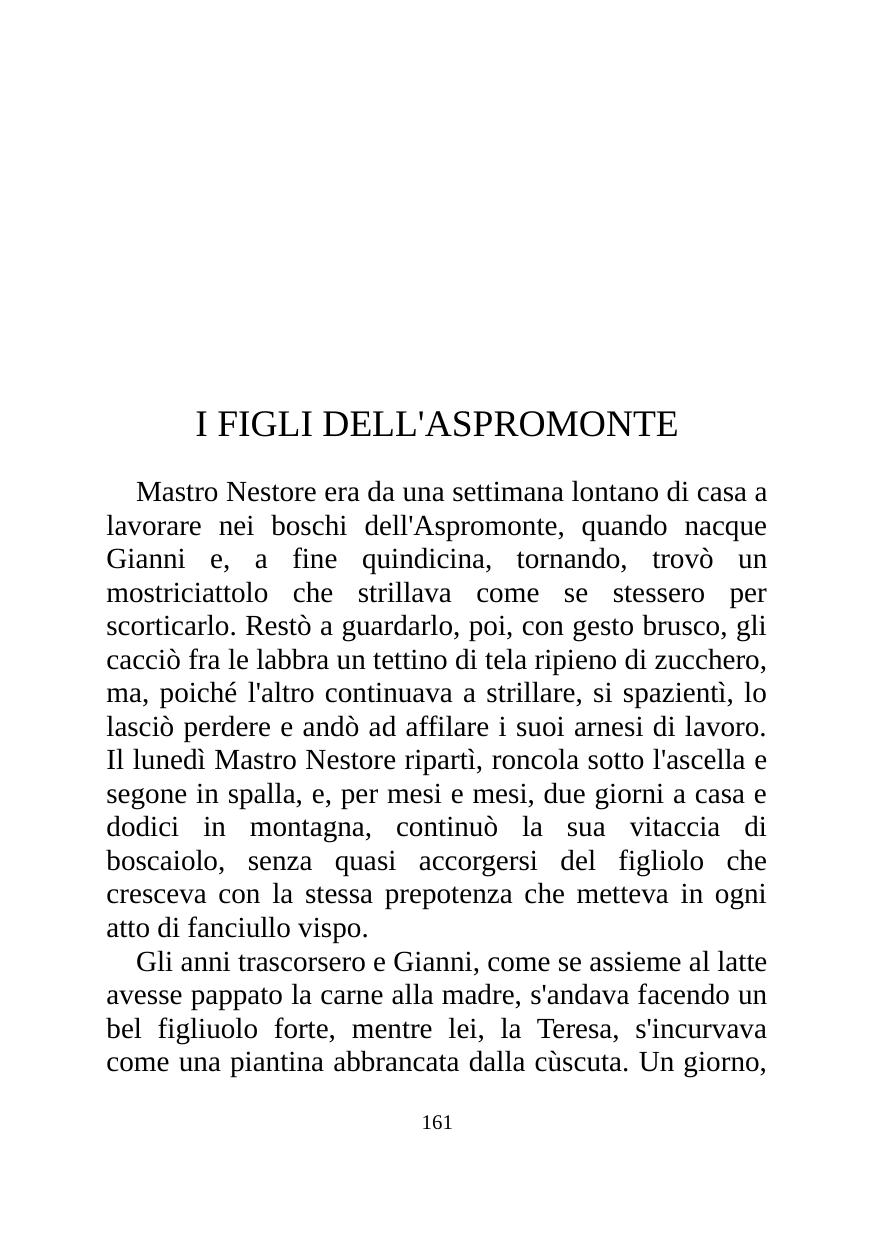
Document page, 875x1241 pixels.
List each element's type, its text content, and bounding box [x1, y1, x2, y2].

text Mastro Nestore era da una settimana lontano di casa a lavorare nei boschi dell'Aspromonte, quando nacque Gianni e, a fine quindicina, tornando, trovò un mostriciattolo che strillava come se stessero per scorticarlo. Restò a guardarlo, poi, con gesto brusco, gli cacciò fra le labbra un tettino di tela ripieno di zucchero, ma, poiché l'altro continuava a strillare, si spazientì, lo lasciò perdere e andò ad affilare i suoi arnesi di lavoro. Il lunedì Mastro Nestore ripartì, roncola sotto l'ascella e segone in spalla, e, per mesi e mesi, due giorni a casa e dodici in montagna, continuò la sua vitaccia di boscaiolo, senza quasi accorgersi del figliolo che cresceva con la stessa prepotenza che metteva in ogni atto di fanciullo vispo. [106, 474, 768, 944]
text Gli anni trascorsero e Gianni, come se assieme al latte avesse pappato la carne alla madre, s'andava facendo un bel figliuolo forte, mentre lei, la Teresa, s'incurvava come una piantina abbrancata dalla cùscuta. Un giorno, [106, 944, 768, 1078]
subtitle I FIGLI DELL'ASPROMONTE [106, 402, 768, 445]
